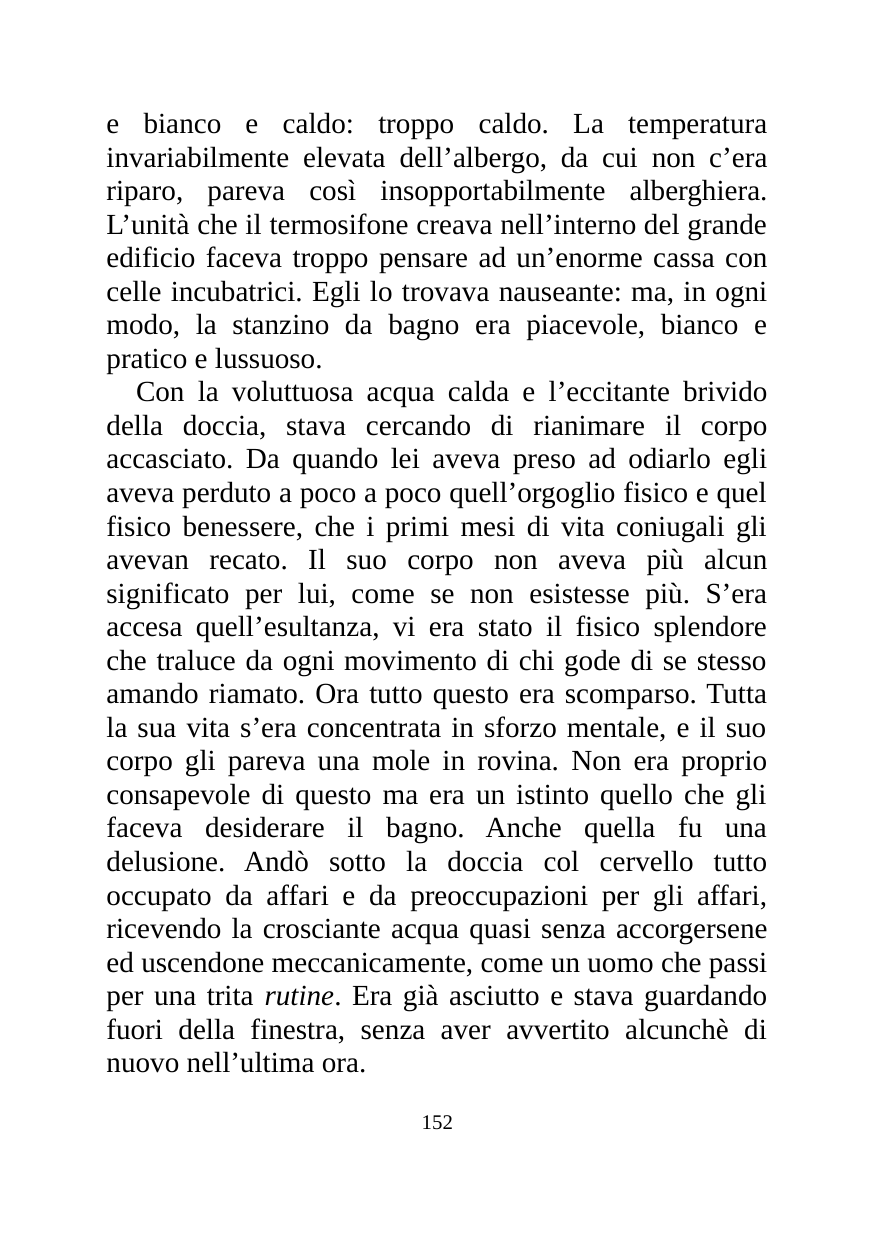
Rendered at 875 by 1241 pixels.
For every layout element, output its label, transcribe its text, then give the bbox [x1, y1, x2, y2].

text Con la voluttuosa acqua calda e l’eccitante brivido della doccia, stava cercando di rianimare il corpo accasciato. Da quando lei aveva preso ad odiarlo egli aveva perduto a poco a poco quell’orgoglio fisico e quel fisico benessere, che i primi mesi di vita coniugali gli avevan recato. Il suo corpo non aveva più alcun significato per lui, come se non esistesse più. S’era accesa quell’esultanza, vi era stato il fisico splendore che traluce da ogni movimento di chi gode di se stesso amando riamato. Ora tutto questo era scomparso. Tutta la sua vita s’era concentrata in sforzo mentale, e il suo corpo gli pareva una mole in rovina. Non era proprio consapevole di questo ma era un istinto quello che gli faceva desiderare il bagno. Anche quella fu una delusione. Andò sotto la doccia col cervello tutto occupato da affari e da preoccupazioni per gli affari, ricevendo la crosciante acqua quasi senza accorgersene ed uscendone meccanicamente, come un uomo che passi per una trita rutine. Era già asciutto e stava guardando fuori della finestra, senza aver avvertito alcunchè di nuovo nell’ultima ora. [106, 374, 768, 1079]
text e bianco e caldo: troppo caldo. La temperatura invariabilmente elevata dell’albergo, da cui non c’era riparo, pareva così insopportabilmente alberghiera. L’unità che il termosifone creava nell’interno del grande edificio faceva troppo pensare ad un’enorme cassa con celle incubatrici. Egli lo trovava nauseante: ma, in ogni modo, la stanzino da bagno era piacevole, bianco e pratico e lussuoso. [106, 106, 768, 374]
